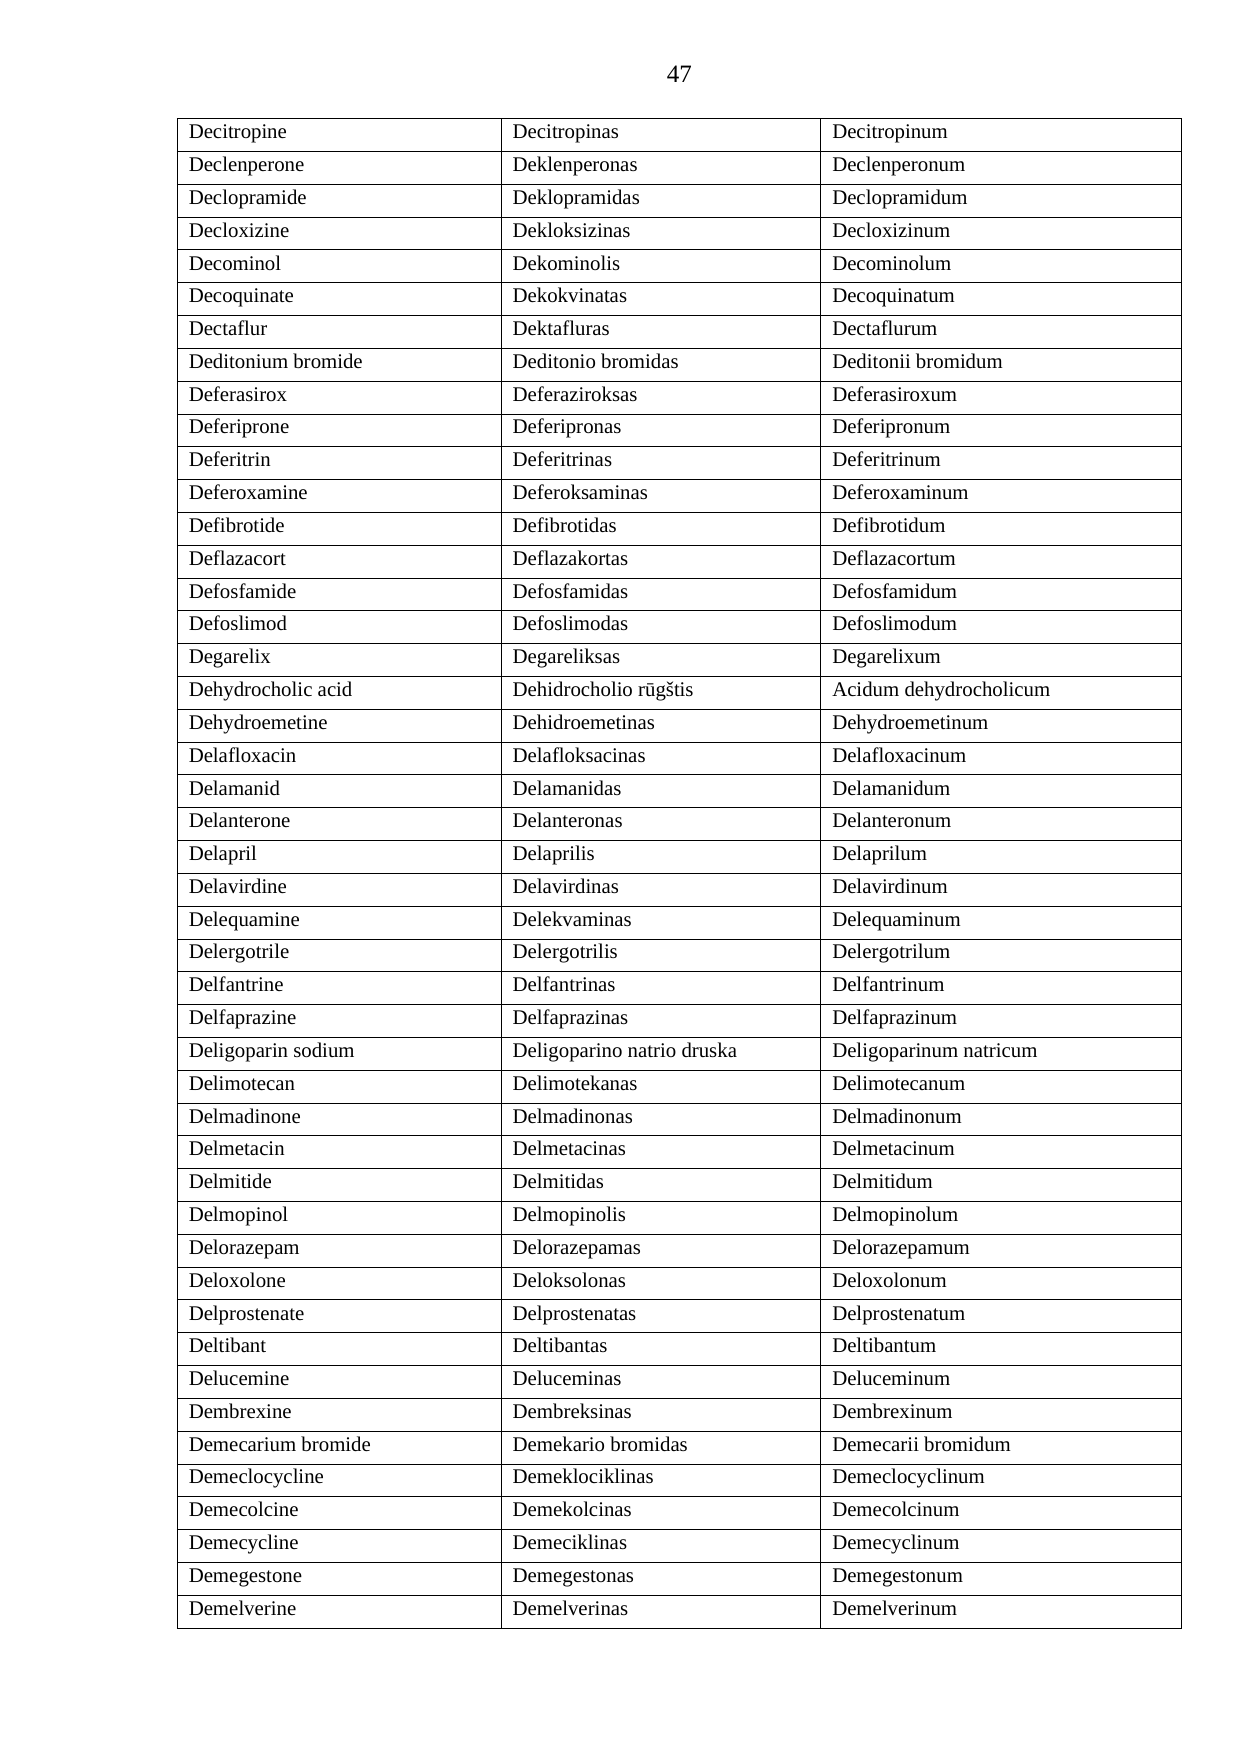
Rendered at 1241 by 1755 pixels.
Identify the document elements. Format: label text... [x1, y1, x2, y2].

table_cell Dehidroemetinas [502, 710, 820, 742]
table_cell Delmetacinas [502, 1136, 820, 1168]
table_cell Deflazacortum [821, 546, 1181, 577]
table_cell Decoquinate [178, 283, 501, 315]
table_cell Delmitide [178, 1169, 501, 1201]
table_cell Delprostenate [178, 1300, 501, 1332]
table_cell Delfantrinas [502, 972, 820, 1004]
table_cell Dembreksinas [502, 1399, 820, 1431]
table_cell Decloxizinum [821, 218, 1181, 249]
table_cell Demeclocyclinum [821, 1465, 1181, 1496]
table_cell Delmadinone [178, 1104, 501, 1135]
table_cell Delmitidum [821, 1169, 1181, 1201]
table_cell Deditonio bromidas [502, 349, 820, 381]
table_cell Deferitrinas [502, 447, 820, 479]
table_cell Delmetacin [178, 1136, 501, 1168]
table_cell Dehydrocholic acid [178, 677, 501, 709]
table_cell Demegestonum [821, 1563, 1181, 1595]
table_cell Defosfamidum [821, 579, 1181, 610]
table_cell Delmopinolis [502, 1202, 820, 1234]
table_cell Demecolcinum [821, 1497, 1181, 1529]
table_cell Defoslimodas [502, 611, 820, 643]
table_cell Delapril [178, 841, 501, 873]
table_cell Decominol [178, 250, 501, 282]
table_cell Demeciklinas [502, 1530, 820, 1562]
table_cell Deligoparino natrio druska [502, 1038, 820, 1070]
table_cell Dectaflur [178, 316, 501, 348]
table_cell Delmopinol [178, 1202, 501, 1234]
table_cell Delaprilis [502, 841, 820, 873]
table_cell Delekvaminas [502, 907, 820, 938]
table_cell Delimotecanum [821, 1071, 1181, 1102]
table_cell Deferipronum [821, 415, 1181, 446]
table_cell Delfantrinum [821, 972, 1181, 1004]
table_cell Delamanid [178, 775, 501, 807]
table_cell Degareliksas [502, 644, 820, 676]
table_cell Deloxolone [178, 1268, 501, 1299]
table_cell Decominolum [821, 250, 1181, 282]
table_cell Delanterone [178, 808, 501, 840]
table_cell Acidum dehydrocholicum [821, 677, 1181, 709]
table_cell Defibrotidas [502, 513, 820, 545]
table_cell Dekokvinatas [502, 283, 820, 315]
table_cell Deklenperonas [502, 152, 820, 184]
table_cell Delmitidas [502, 1169, 820, 1201]
table_cell Declenperone [178, 152, 501, 184]
table_cell Dehydroemetine [178, 710, 501, 742]
table_cell Demecolcine [178, 1497, 501, 1529]
table_cell Deltibantum [821, 1333, 1181, 1365]
table_cell Dekominolis [502, 250, 820, 282]
table_cell Delavirdine [178, 874, 501, 906]
table_cell Decitropinas [502, 119, 820, 151]
table_cell Delaprilum [821, 841, 1181, 873]
table_cell Deferipronas [502, 415, 820, 446]
table_cell Deditonium bromide [178, 349, 501, 381]
table_cell Defosfamide [178, 579, 501, 610]
table_cell Deluceminum [821, 1366, 1181, 1398]
table_cell Dectaflurum [821, 316, 1181, 348]
table_cell Demegestone [178, 1563, 501, 1595]
table_cell Deligoparin sodium [178, 1038, 501, 1070]
table_cell Delanteronas [502, 808, 820, 840]
table_cell Deferoxamine [178, 480, 501, 512]
table_cell Deferiprone [178, 415, 501, 446]
table_cell Degarelixum [821, 644, 1181, 676]
table_cell Deferitrinum [821, 447, 1181, 479]
table_cell Defoslimod [178, 611, 501, 643]
table_cell Decitropine [178, 119, 501, 151]
table_cell Deligoparinum natricum [821, 1038, 1181, 1070]
table_cell Deltibantas [502, 1333, 820, 1365]
table_cell Delavirdinas [502, 874, 820, 906]
table_cell Delavirdinum [821, 874, 1181, 906]
table_cell Delequamine [178, 907, 501, 938]
table_cell Delprostenatum [821, 1300, 1181, 1332]
table_cell Delucemine [178, 1366, 501, 1398]
table_cell Deluceminas [502, 1366, 820, 1398]
table_cell Defibrotidum [821, 513, 1181, 545]
table_cell Degarelix [178, 644, 501, 676]
table_cell Demekolcinas [502, 1497, 820, 1529]
table_cell Demecarium bromide [178, 1432, 501, 1463]
table_cell Demekario bromidas [502, 1432, 820, 1463]
table_cell Deflazacort [178, 546, 501, 577]
table_cell Defibrotide [178, 513, 501, 545]
table_cell Delergotrilis [502, 940, 820, 971]
table_cell Decoquinatum [821, 283, 1181, 315]
table_cell Demeclocycline [178, 1465, 501, 1496]
table_cell Demelverine [178, 1596, 501, 1627]
table_cell Deloxolonum [821, 1268, 1181, 1299]
table_cell Delorazepam [178, 1235, 501, 1267]
table_cell Delmadinonas [502, 1104, 820, 1135]
table_cell Deferasirox [178, 382, 501, 413]
table_cell Demecycline [178, 1530, 501, 1562]
table_cell Decloxizine [178, 218, 501, 249]
table_cell Delimotecan [178, 1071, 501, 1102]
table_cell Delprostenatas [502, 1300, 820, 1332]
table_cell Demeklociklinas [502, 1465, 820, 1496]
table_cell Dembrexine [178, 1399, 501, 1431]
table_cell Delergotrile [178, 940, 501, 971]
table_cell Delanteronum [821, 808, 1181, 840]
table_cell Deltibant [178, 1333, 501, 1365]
table_cell Delorazepamum [821, 1235, 1181, 1267]
table_cell Delamanidas [502, 775, 820, 807]
table_cell Deloksolonas [502, 1268, 820, 1299]
table_cell Delorazepamas [502, 1235, 820, 1267]
table_cell Delimotekanas [502, 1071, 820, 1102]
table_cell Dekloksizinas [502, 218, 820, 249]
table_cell Decitropinum [821, 119, 1181, 151]
table_cell Delafloksacinas [502, 743, 820, 774]
table_cell Dembrexinum [821, 1399, 1181, 1431]
table_cell Deferasiroxum [821, 382, 1181, 413]
table_cell Delafloxacin [178, 743, 501, 774]
table_cell Deflazakortas [502, 546, 820, 577]
table_cell Delfaprazine [178, 1005, 501, 1037]
table_cell Dektafluras [502, 316, 820, 348]
table_cell Deklopramidas [502, 185, 820, 217]
table_cell Declenperonum [821, 152, 1181, 184]
table_cell Delfantrine [178, 972, 501, 1004]
table_cell Delamanidum [821, 775, 1181, 807]
table_cell Declopramide [178, 185, 501, 217]
table_cell Demecyclinum [821, 1530, 1181, 1562]
table_cell Delfaprazinas [502, 1005, 820, 1037]
table_cell Deferitrin [178, 447, 501, 479]
table_cell Delfaprazinum [821, 1005, 1181, 1037]
table_cell Delergotrilum [821, 940, 1181, 971]
table_cell Defoslimodum [821, 611, 1181, 643]
table_cell Deferoxaminum [821, 480, 1181, 512]
table_cell Demecarii bromidum [821, 1432, 1181, 1463]
table_cell Demegestonas [502, 1563, 820, 1595]
table_cell Delmopinolum [821, 1202, 1181, 1234]
table_cell Delequaminum [821, 907, 1181, 938]
table_cell Deditonii bromidum [821, 349, 1181, 381]
table_cell Demelverinum [821, 1596, 1181, 1627]
table_cell Dehidrocholio rūgštis [502, 677, 820, 709]
table_cell Deferaziroksas [502, 382, 820, 413]
table_cell Defosfamidas [502, 579, 820, 610]
table_cell Demelverinas [502, 1596, 820, 1627]
table_cell Delafloxacinum [821, 743, 1181, 774]
table_cell Declopramidum [821, 185, 1181, 217]
table_cell Deferoksaminas [502, 480, 820, 512]
table_cell Delmetacinum [821, 1136, 1181, 1168]
table_cell Delmadinonum [821, 1104, 1181, 1135]
table_cell Dehydroemetinum [821, 710, 1181, 742]
